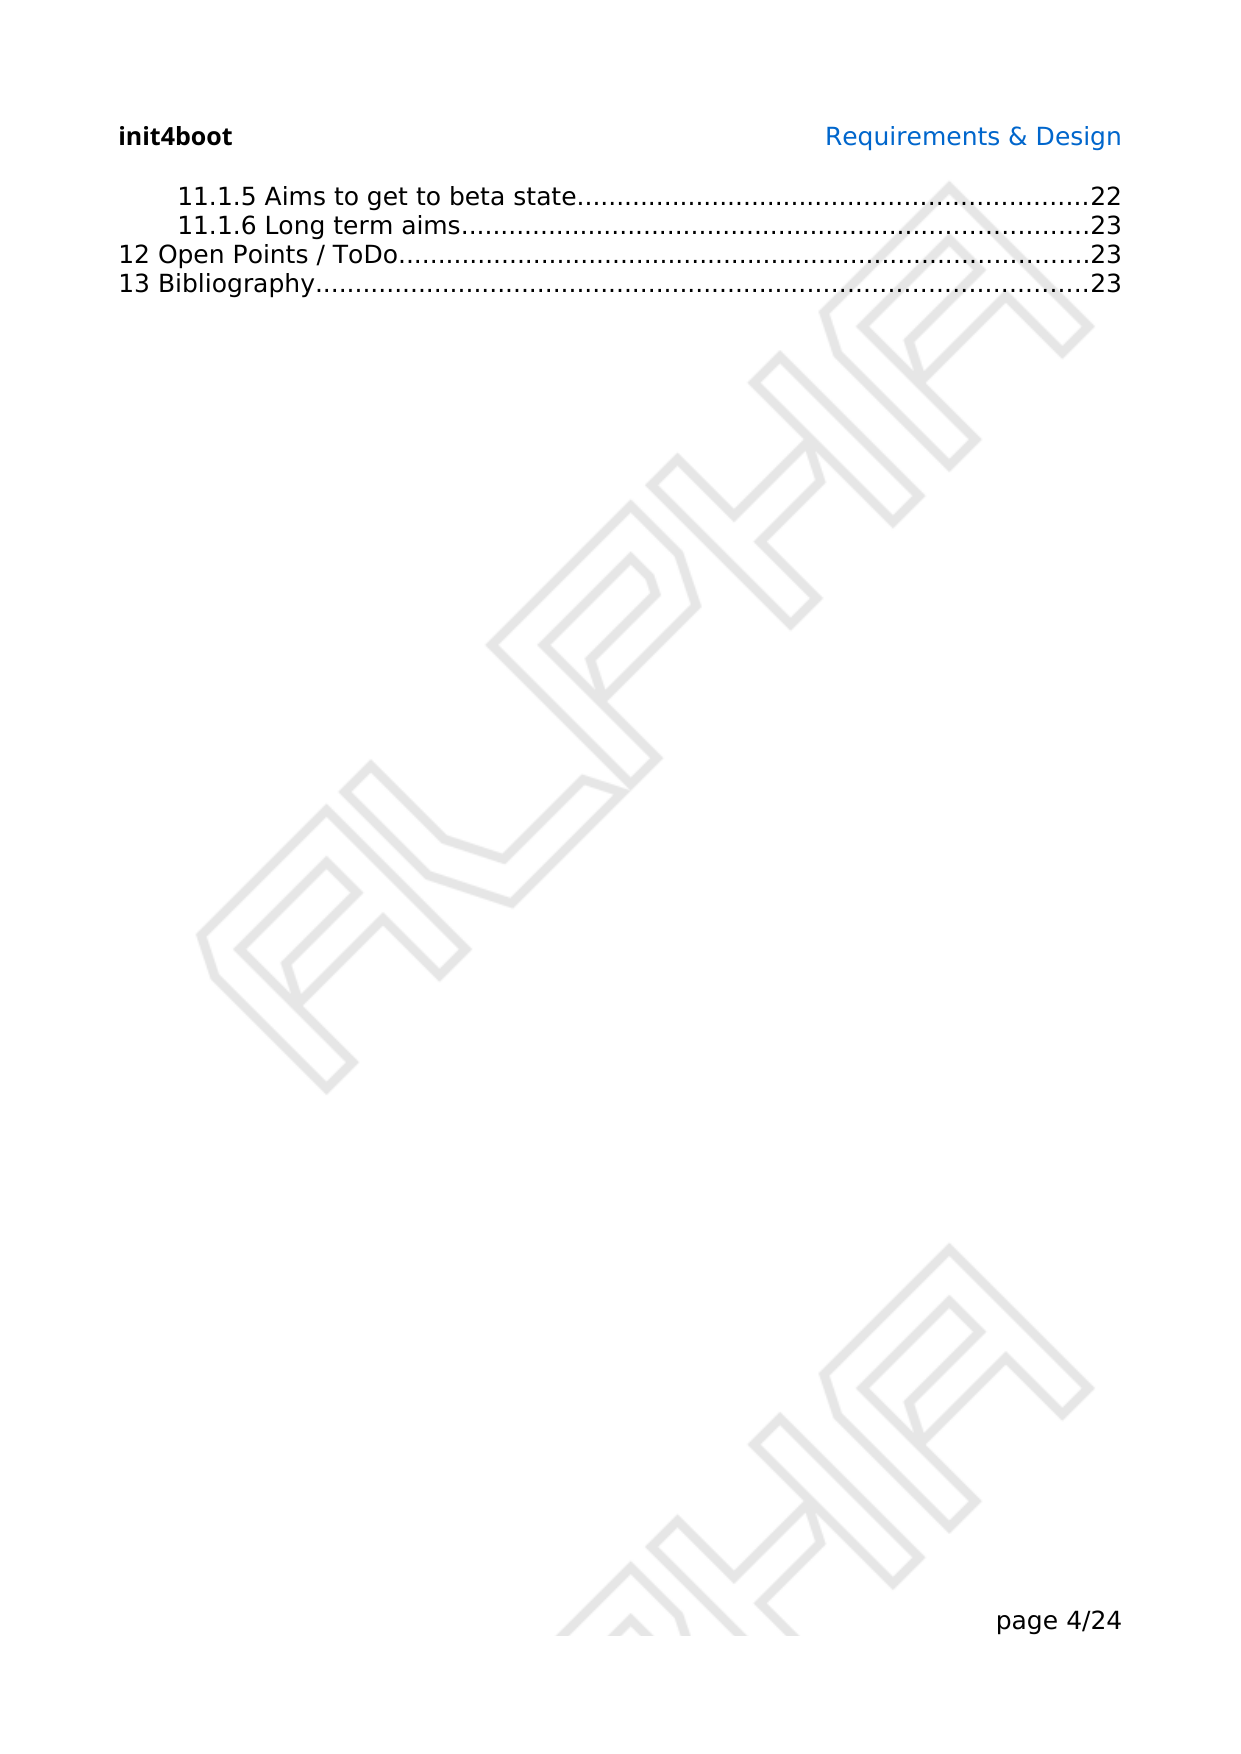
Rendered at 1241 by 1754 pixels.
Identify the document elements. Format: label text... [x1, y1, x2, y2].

text 11.1.6 Long term aims 23 [177, 211, 1122, 240]
text 12 Open Points / ToDo 23 [118, 240, 1122, 269]
text 13 Bibliography 23 [118, 269, 1122, 298]
text 11.1.5 Aims to get to beta state 22 [177, 182, 1122, 211]
picture [118, 117, 1122, 240]
picture [118, 298, 1122, 1636]
